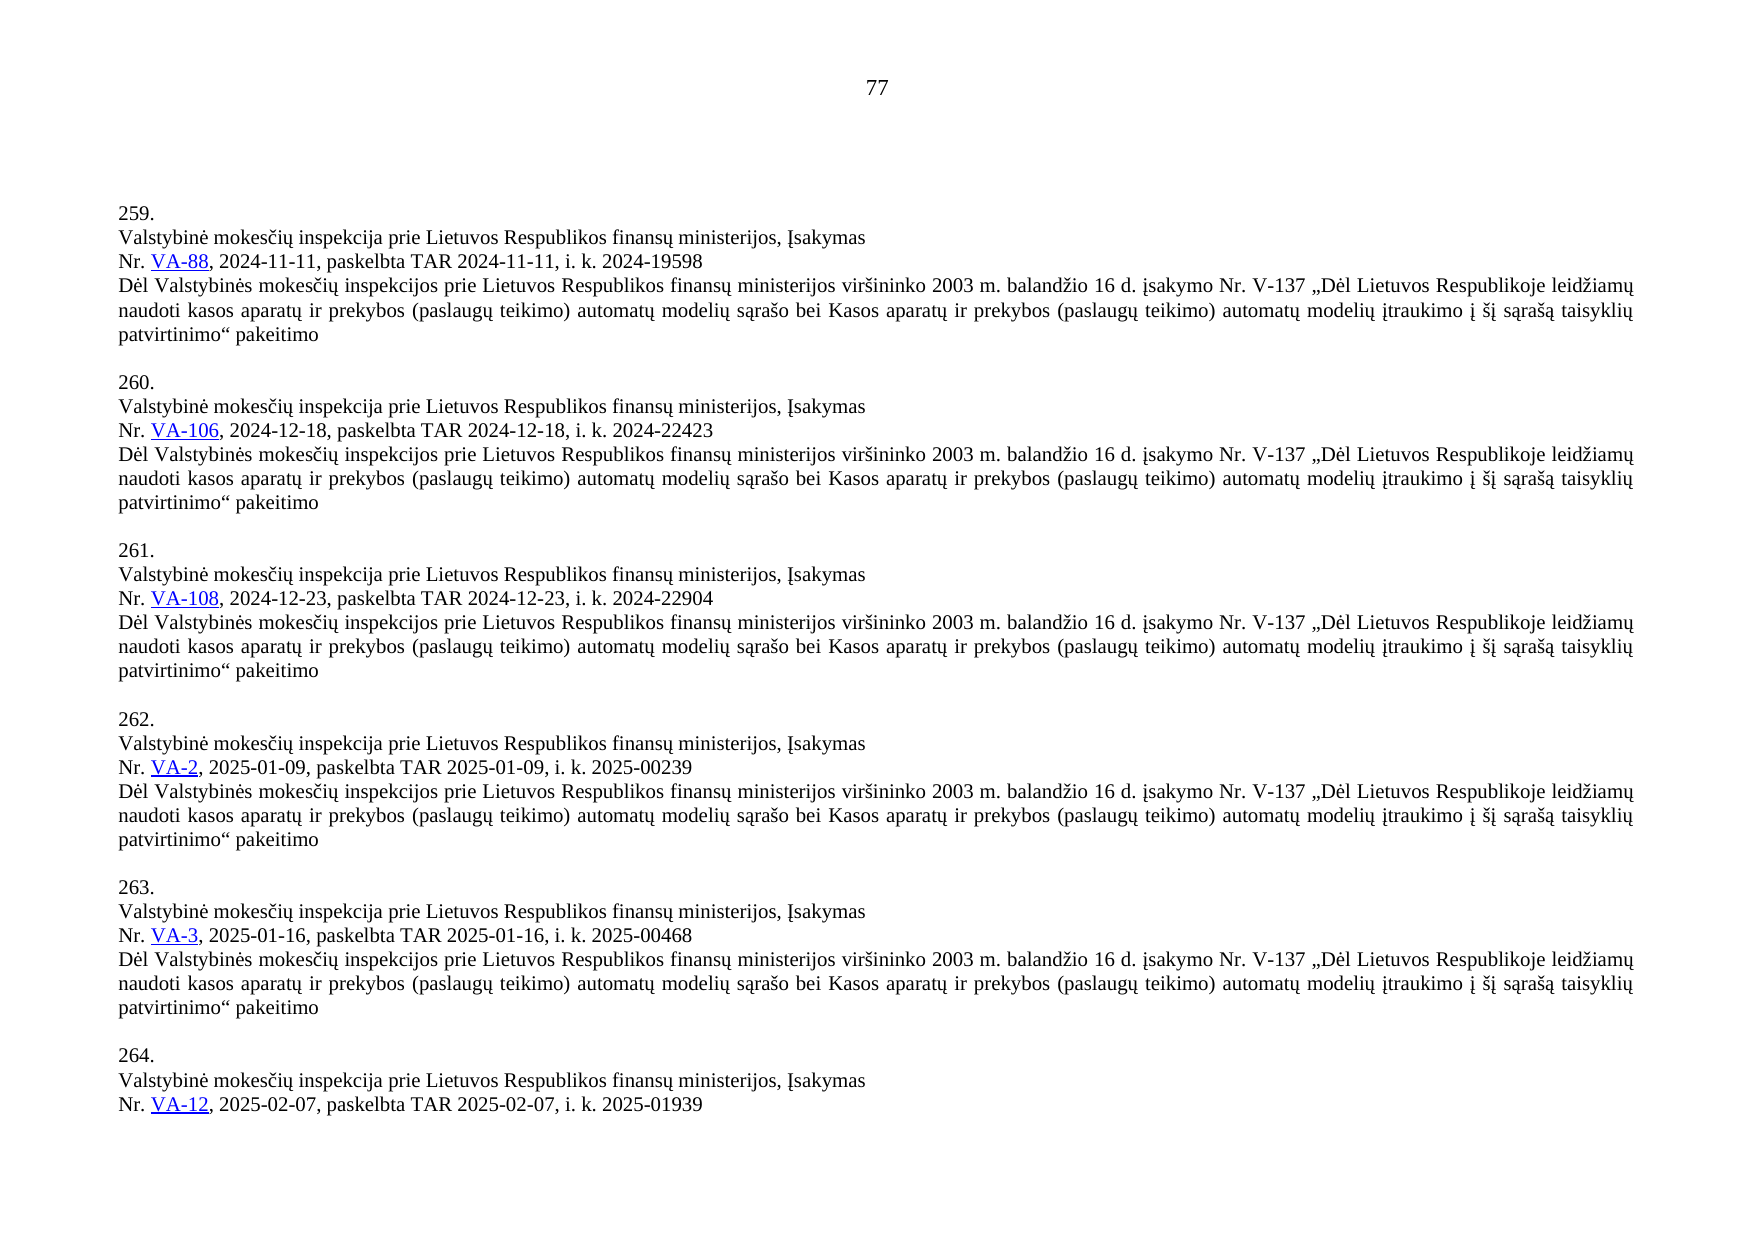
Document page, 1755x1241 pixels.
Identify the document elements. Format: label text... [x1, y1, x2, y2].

text Dėl Valstybinės mokesčių inspekcijos prie Lietuvos Respublikos finansų ministerijos viršininko 2003 m. balandžio 16 d. įsakymo Nr. V-137 „Dėl Lietuvos Respublikoje leidžiamų naudoti kasos aparatų ir prekybos (paslaugų teikimo) automatų modelių sąrašo bei Kasos aparatų ir prekybos (paslaugų teikimo) automatų modelių įtraukimo į šį sąrašą taisyklių patvirtinimo“ pakeitimo [118, 273, 1636, 346]
text 262. [118, 707, 1636, 731]
text Dėl Valstybinės mokesčių inspekcijos prie Lietuvos Respublikos finansų ministerijos viršininko 2003 m. balandžio 16 d. įsakymo Nr. V-137 „Dėl Lietuvos Respublikoje leidžiamų naudoti kasos aparatų ir prekybos (paslaugų teikimo) automatų modelių sąrašo bei Kasos aparatų ir prekybos (paslaugų teikimo) automatų modelių įtraukimo į šį sąrašą taisyklių patvirtinimo“ pakeitimo [118, 442, 1636, 514]
text Dėl Valstybinės mokesčių inspekcijos prie Lietuvos Respublikos finansų ministerijos viršininko 2003 m. balandžio 16 d. įsakymo Nr. V-137 „Dėl Lietuvos Respublikoje leidžiamų naudoti kasos aparatų ir prekybos (paslaugų teikimo) automatų modelių sąrašo bei Kasos aparatų ir prekybos (paslaugų teikimo) automatų modelių įtraukimo į šį sąrašą taisyklių patvirtinimo“ pakeitimo [118, 947, 1636, 1019]
text 263. [118, 875, 1636, 899]
text Dėl Valstybinės mokesčių inspekcijos prie Lietuvos Respublikos finansų ministerijos viršininko 2003 m. balandžio 16 d. įsakymo Nr. V-137 „Dėl Lietuvos Respublikoje leidžiamų naudoti kasos aparatų ir prekybos (paslaugų teikimo) automatų modelių sąrašo bei Kasos aparatų ir prekybos (paslaugų teikimo) automatų modelių įtraukimo į šį sąrašą taisyklių patvirtinimo“ pakeitimo [118, 610, 1636, 682]
text Nr. VA-3, 2025-01-16, paskelbta TAR 2025-01-16, i. k. 2025-00468 [118, 923, 1636, 947]
text 264. [118, 1043, 1636, 1067]
text Valstybinė mokesčių inspekcija prie Lietuvos Respublikos finansų ministerijos, Įsakymas [118, 731, 1636, 755]
text 261. [118, 538, 1636, 562]
text Valstybinė mokesčių inspekcija prie Lietuvos Respublikos finansų ministerijos, Įsakymas [118, 1067, 1636, 1092]
text Nr. VA-12, 2025-02-07, paskelbta TAR 2025-02-07, i. k. 2025-01939 [118, 1092, 1636, 1116]
text Valstybinė mokesčių inspekcija prie Lietuvos Respublikos finansų ministerijos, Įsakymas [118, 394, 1636, 418]
text Nr. VA-88, 2024-11-11, paskelbta TAR 2024-11-11, i. k. 2024-19598 [118, 249, 1636, 273]
text 259. [118, 201, 1636, 225]
text Valstybinė mokesčių inspekcija prie Lietuvos Respublikos finansų ministerijos, Įsakymas [118, 899, 1636, 923]
text Nr. VA-2, 2025-01-09, paskelbta TAR 2025-01-09, i. k. 2025-00239 [118, 755, 1636, 779]
text Valstybinė mokesčių inspekcija prie Lietuvos Respublikos finansų ministerijos, Įsakymas [118, 225, 1636, 249]
text Dėl Valstybinės mokesčių inspekcijos prie Lietuvos Respublikos finansų ministerijos viršininko 2003 m. balandžio 16 d. įsakymo Nr. V-137 „Dėl Lietuvos Respublikoje leidžiamų naudoti kasos aparatų ir prekybos (paslaugų teikimo) automatų modelių sąrašo bei Kasos aparatų ir prekybos (paslaugų teikimo) automatų modelių įtraukimo į šį sąrašą taisyklių patvirtinimo“ pakeitimo [118, 779, 1636, 851]
text Nr. VA-106, 2024-12-18, paskelbta TAR 2024-12-18, i. k. 2024-22423 [118, 418, 1636, 442]
text Nr. VA-108, 2024-12-23, paskelbta TAR 2024-12-23, i. k. 2024-22904 [118, 586, 1636, 610]
text Valstybinė mokesčių inspekcija prie Lietuvos Respublikos finansų ministerijos, Įsakymas [118, 562, 1636, 586]
text 260. [118, 370, 1636, 394]
